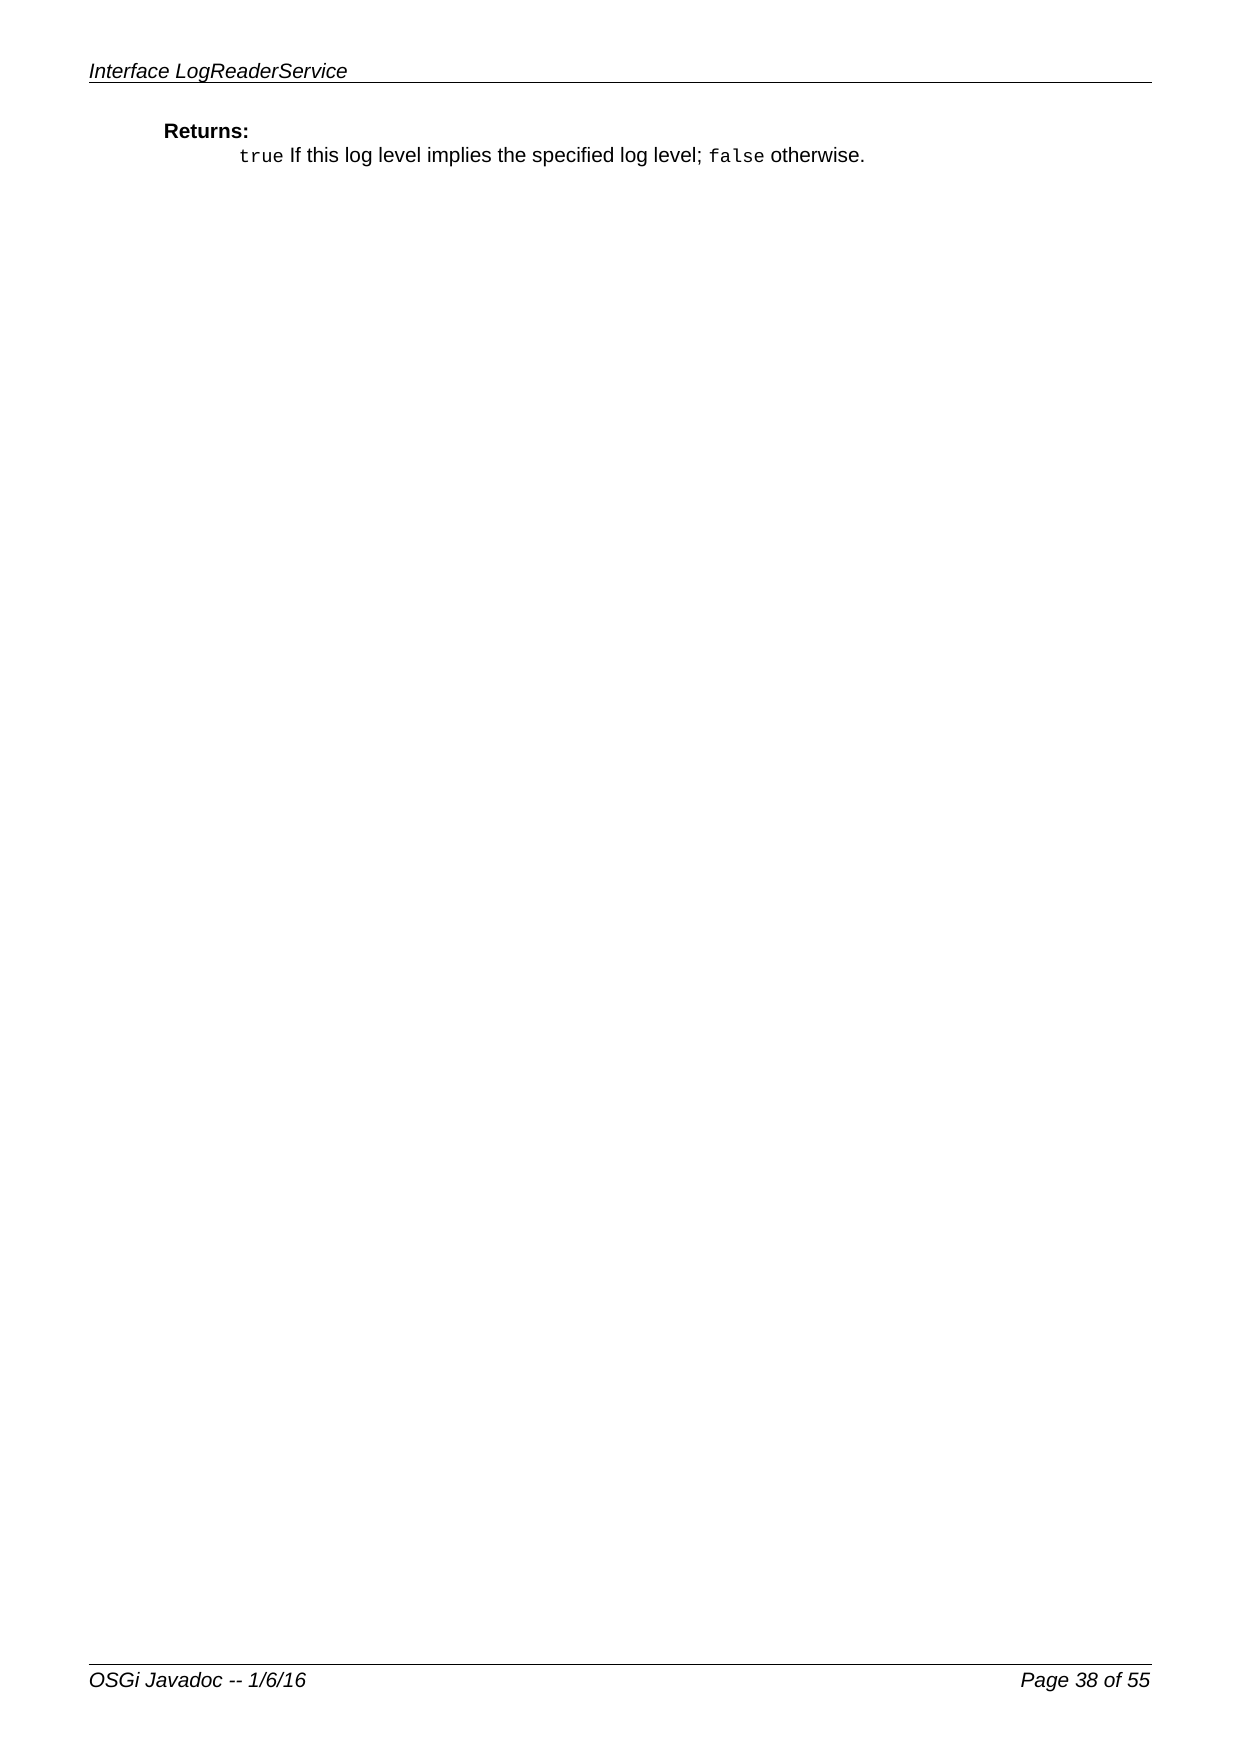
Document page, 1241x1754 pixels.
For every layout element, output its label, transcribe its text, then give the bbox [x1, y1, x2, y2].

text Returns: [163, 118, 1152, 142]
text true If this log level implies the specified log level; false otherwise. [238, 142, 1152, 168]
